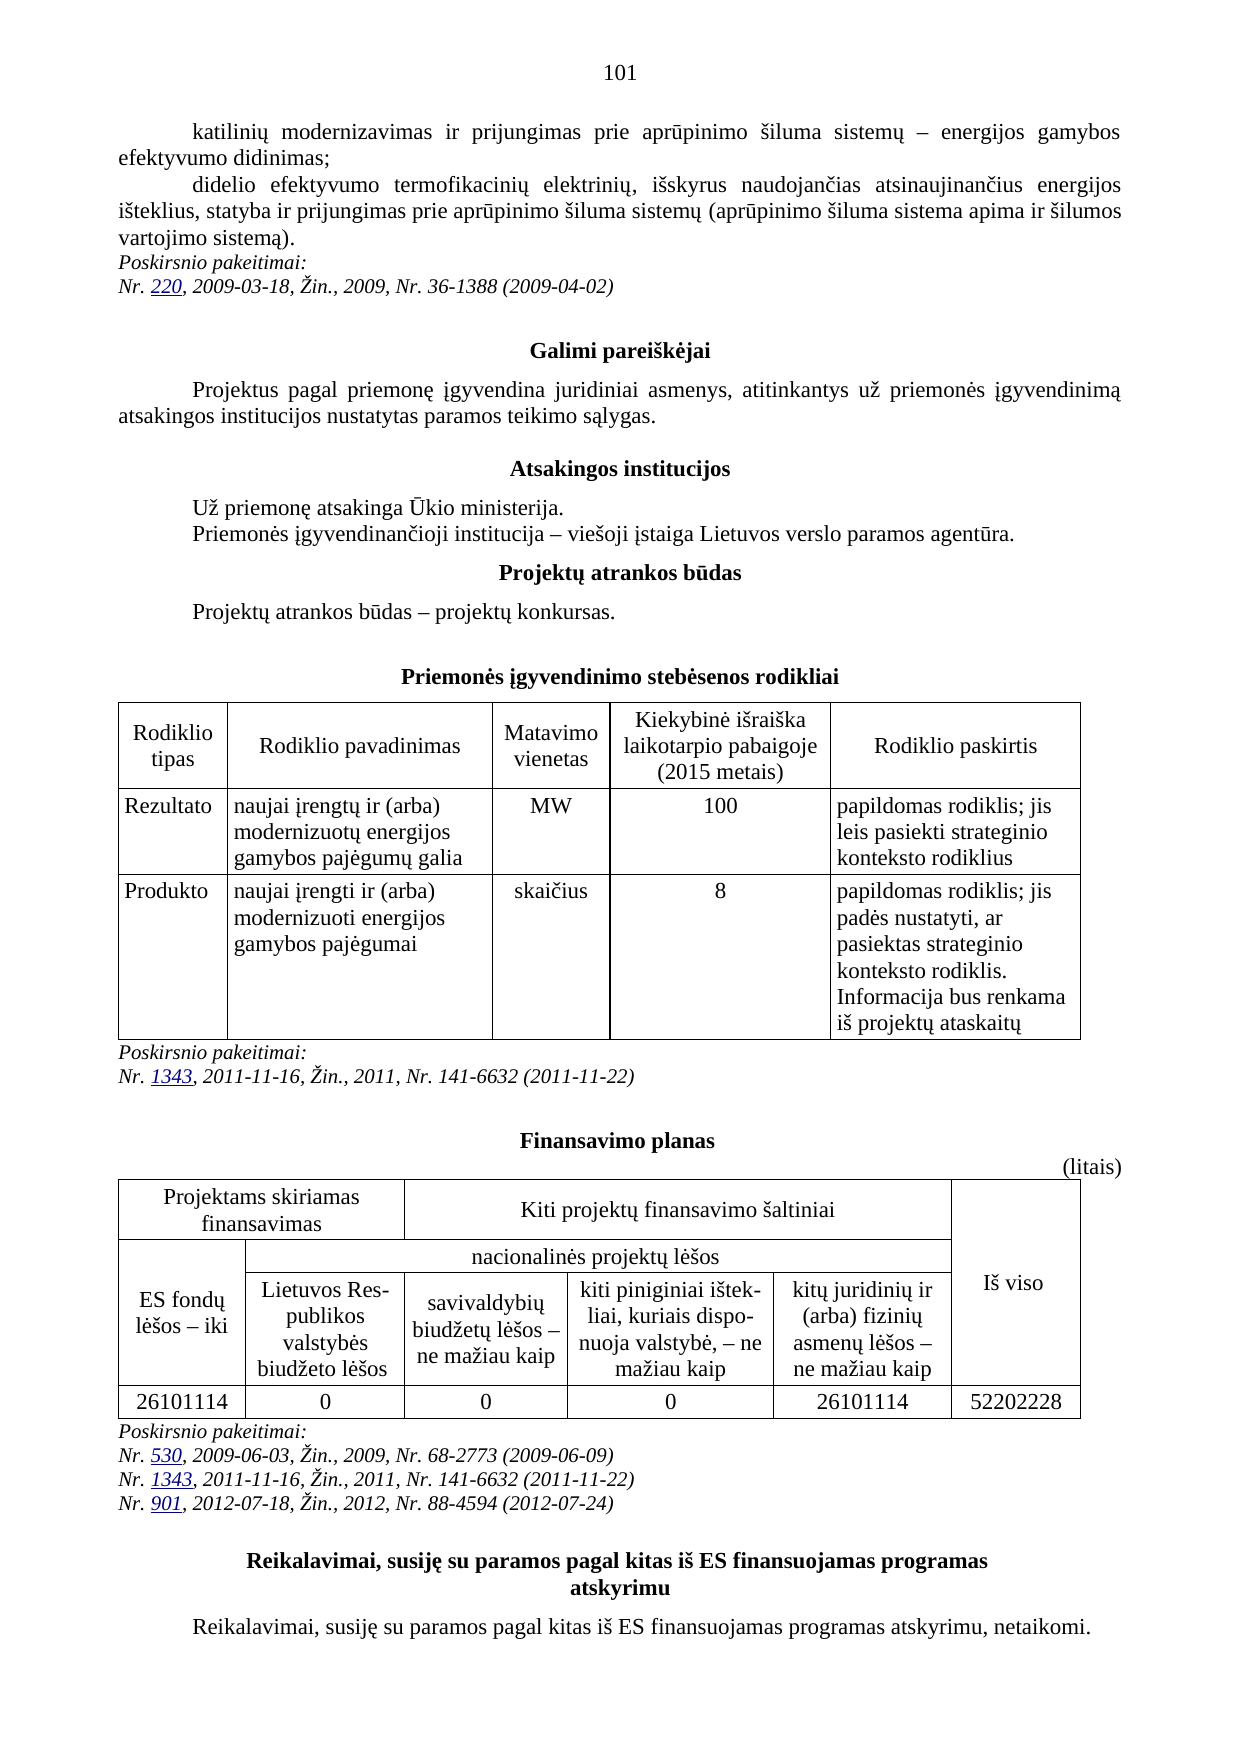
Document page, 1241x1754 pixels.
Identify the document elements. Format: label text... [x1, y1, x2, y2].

table_header Rodiklio tipas [119, 703, 227, 788]
text Projektus pagal priemonę įgyvendina juridiniai asmenys, atitinkantys už priemonės įgyvendinimą atsakingos institucijos nustatytas paramos teikimo sąlygas. [118, 376, 1122, 428]
text katilinių modernizavimas ir prijungimas prie aprūpinimo šiluma sistemų – energijos gamybos efektyvumo didinimas; [118, 118, 1122, 171]
table_cell 0 [568, 1386, 773, 1418]
text Reikalavimai, susiję su paramos pagal kitas iš ES finansuojamas programas atskyrimu [118, 1548, 1122, 1600]
text Nr. 901, 2012-07-18, Žin., 2012, Nr. 88-4594 (2012-07-24) [118, 1491, 1122, 1515]
table_cell ES fondų lėšos – iki [119, 1240, 245, 1384]
text Nr. 220, 2009-03-18, Žin., 2009, Nr. 36-1388 (2009-04-02) [118, 274, 1122, 298]
table_header Rodiklio pavadinimas [228, 703, 492, 788]
text Nr. 530, 2009-06-03, Žin., 2009, Nr. 68-2773 (2009-06-09) [118, 1443, 1122, 1467]
table_header Rodiklio paskirtis [831, 703, 1080, 788]
text Už priemonę atsakinga Ūkio ministerija. [118, 494, 1122, 520]
table_cell savivaldybių biudžetų lėšos – ne mažiau kaip [405, 1273, 567, 1384]
table_cell Produkto [119, 875, 227, 1039]
table_header Matavimo vienetas [493, 703, 609, 788]
text Nr. 1343, 2011-11-16, Žin., 2011, Nr. 141-6632 (2011-11-22) [118, 1064, 1122, 1088]
text Reikalavimai, susiję su paramos pagal kitas iš ES finansuojamas programas atskyrimu, netaikomi. [118, 1613, 1122, 1639]
table_cell skaičius [493, 875, 609, 1039]
text Priemonės įgyvendinimo stebėsenos rodikliai [118, 663, 1122, 689]
table_cell Rezultato [119, 789, 227, 874]
table_cell Lietuvos Res­publikos valsty­bės biudžeto lėšos [246, 1273, 404, 1384]
text Poskirsnio pakeitimai: [118, 1040, 1122, 1064]
text Poskirsnio pakeitimai: [118, 250, 1122, 274]
text Finansavimo planas [118, 1127, 1122, 1153]
table_cell 100 [611, 789, 830, 874]
table_cell 26101114 [774, 1386, 951, 1418]
text (litais) [118, 1153, 1122, 1179]
text Atsakingos institucijos [118, 455, 1122, 481]
table_cell naujai įrengti ir (arba) modernizuoti energijos gamybos pajėgumai [228, 875, 492, 1039]
text Projektų atrankos būdas – projektų konkursas. [118, 598, 1122, 624]
table_cell kiti piniginiai iš­tek­liai, kuriais dispo­nuoja valstybė, – ne mažiau kaip [568, 1273, 773, 1384]
table_cell MW [493, 789, 609, 874]
table_cell 52202228 [952, 1386, 1080, 1418]
text Projektų atrankos būdas [118, 559, 1122, 585]
table_cell 8 [611, 875, 830, 1039]
table_header Kiti projektų finansavimo šaltiniai [405, 1180, 951, 1239]
table_cell 26101114 [119, 1386, 245, 1418]
table_cell nacionalinės projektų lėšos [246, 1240, 951, 1272]
text Poskirsnio pakeitimai: [118, 1419, 1122, 1443]
text didelio efektyvumo termofikacinių elektrinių, išskyrus naudojančias atsinaujinančius energijos išteklius, statyba ir prijungimas prie aprūpinimo šiluma sistemų (aprūpinimo šiluma sistema apima ir šilumos vartojimo sistemą). [118, 171, 1122, 250]
table_cell naujai įrengtų ir (arba) modernizuotų energijos gamybos pajėgumų galia [228, 789, 492, 874]
table_header Projektams skiriamas finansavimas [119, 1180, 404, 1239]
table_cell kitų juridinių ir (arba) fizinių asmenų lėšos – ne mažiau kaip [774, 1273, 951, 1384]
text Galimi pareiškėjai [118, 337, 1122, 363]
table_cell papildomas rodiklis; jis padės nustatyti, ar pasiektas strateginio konteksto rodiklis. Informacija bus renkama iš projektų ataskaitų [831, 875, 1080, 1039]
text Priemonės įgyvendinančioji institucija – viešoji įstaiga Lietuvos verslo paramos agentūra. [118, 520, 1122, 546]
table_cell 0 [405, 1386, 567, 1418]
text Nr. 1343, 2011-11-16, Žin., 2011, Nr. 141-6632 (2011-11-22) [118, 1467, 1122, 1491]
table_cell 0 [246, 1386, 404, 1418]
table_header Iš viso [952, 1180, 1080, 1384]
table_header Kiekybinė išraiška laikotarpio pabaigoje (2015 metais) [611, 703, 830, 788]
table_cell papildomas rodiklis; jis leis pasiekti strateginio konteksto rodiklius [831, 789, 1080, 874]
